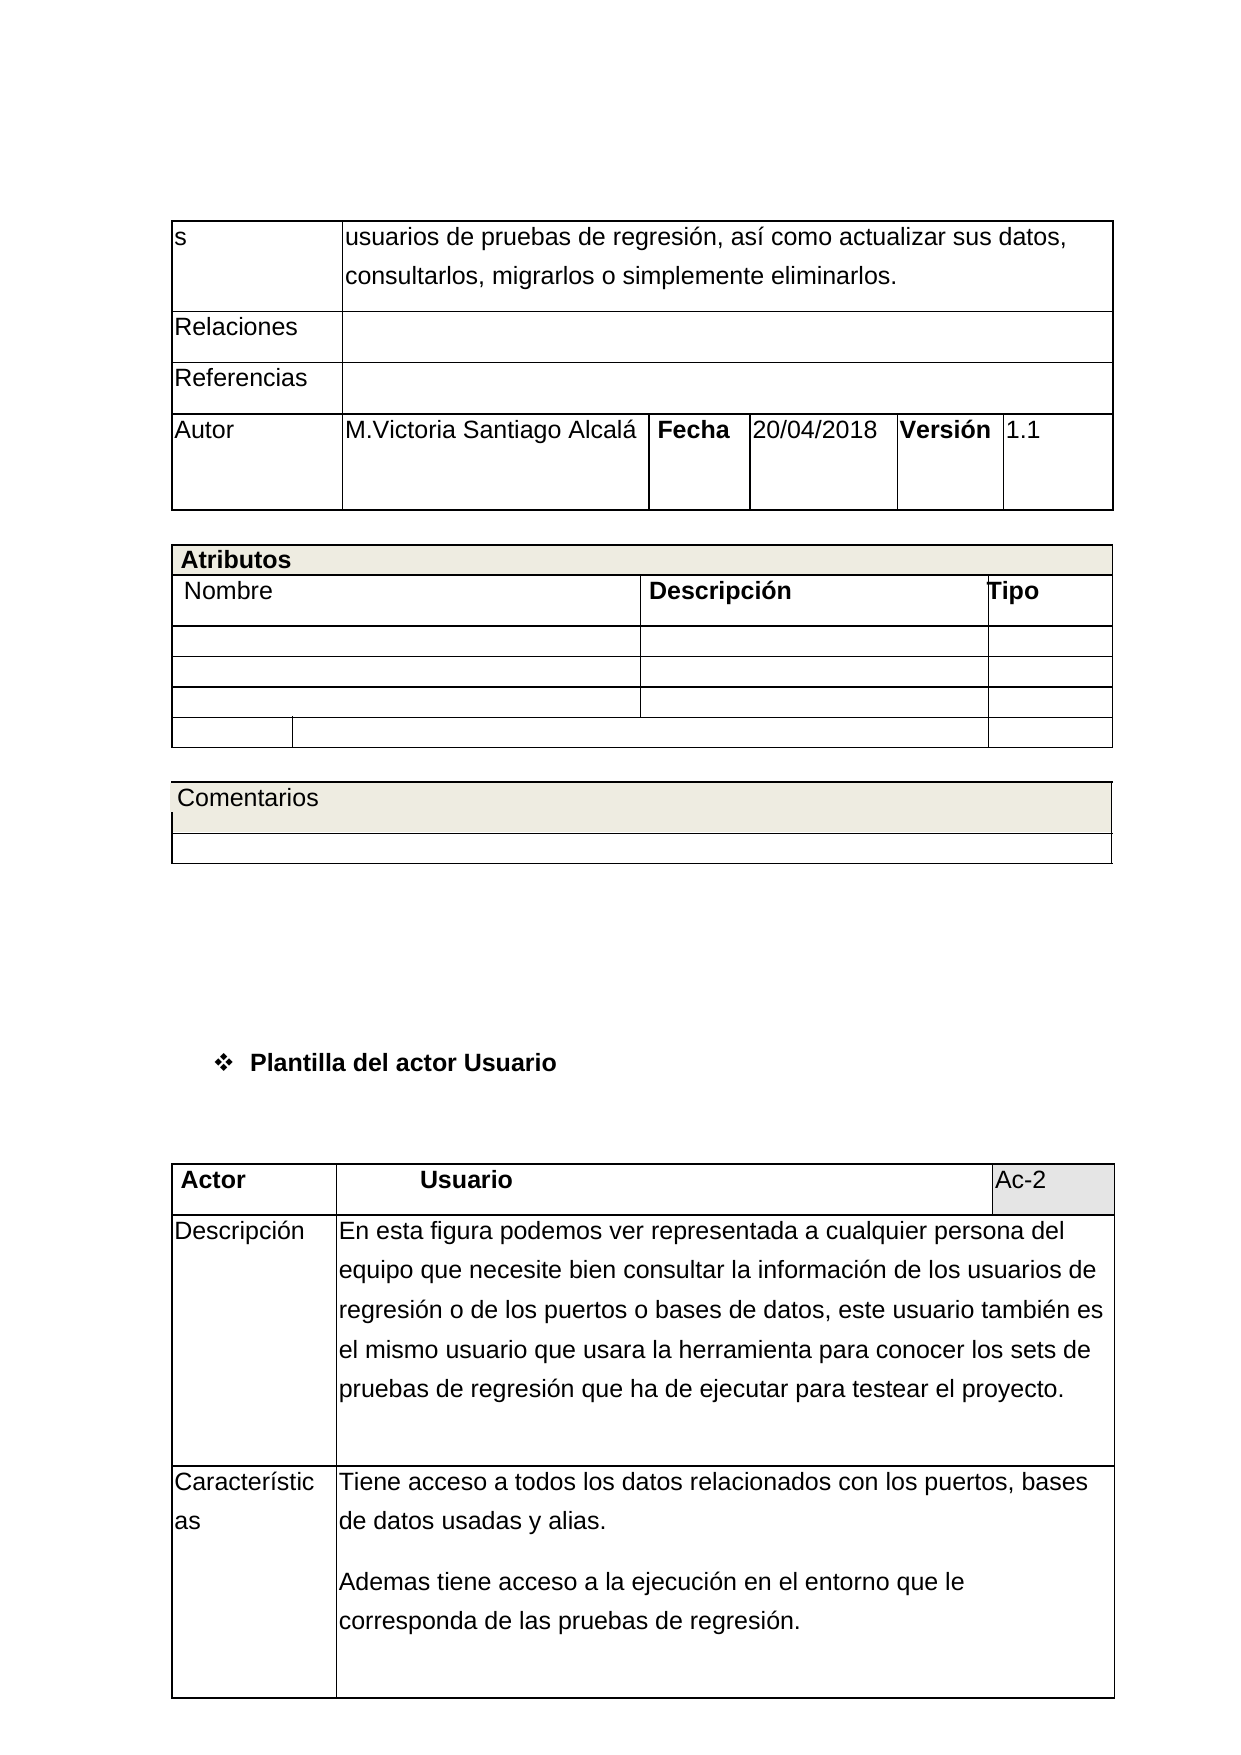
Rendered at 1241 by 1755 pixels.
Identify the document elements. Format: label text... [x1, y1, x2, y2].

table_cell Características [173, 1467, 336, 1697]
table_cell Versión [898, 415, 1003, 509]
table_cell [343, 312, 1112, 362]
table_cell Relaciones [173, 312, 342, 362]
table_cell usuarios de pruebas de regresión, así como actualizar sus datos, consultarlos, migrarlos o simplemente eliminarlos. [343, 222, 1112, 311]
table_cell [173, 834, 1111, 863]
table_cell [173, 657, 640, 686]
table_header Usuario [337, 1165, 992, 1214]
table_cell [343, 363, 1112, 413]
table_cell M.Victoria Santiago Alcalá [343, 415, 648, 509]
table_cell Descripción [641, 576, 988, 625]
subtitle Plantilla del actor Usuario [212, 1048, 1065, 1076]
table_cell [293, 718, 988, 747]
table_cell Autor [173, 415, 342, 509]
table_cell [641, 657, 988, 686]
table_cell 1.1 [1004, 415, 1112, 509]
table_cell Fecha [650, 415, 749, 509]
table_header Ac-2 [993, 1165, 1114, 1214]
table_cell Referencias [173, 363, 342, 413]
table_cell Nombre [173, 576, 640, 625]
table_header Comentarios [173, 783, 1111, 832]
table_cell [989, 718, 1112, 747]
table_cell [989, 627, 1112, 656]
table_cell [641, 688, 988, 716]
table_cell [989, 657, 1112, 686]
table_cell [641, 627, 988, 656]
table_cell [173, 627, 640, 656]
table_cell [173, 688, 640, 716]
table_cell [173, 718, 292, 747]
table_cell Tipo [989, 576, 1112, 625]
table_header Actor [173, 1165, 336, 1214]
table_cell Tiene acceso a todos los datos relacionados con los puertos, bases de datos usadas y alias. Ademas tiene acceso a la ejecución en el entorno que le corresponda de las pruebas de regresión. [337, 1467, 1114, 1697]
table_cell Descripción [173, 1216, 336, 1465]
table_cell [989, 688, 1112, 716]
table_cell s [173, 222, 342, 311]
table_cell 20/04/2018 [751, 415, 897, 509]
table_header Atributos [173, 546, 1112, 574]
table_cell En esta figura podemos ver representada a cualquier persona del equipo que necesite bien consultar la información de los usuarios de regresión o de los puertos o bases de datos, este usuario también es el mismo usuario que usara la herramienta para conocer los sets de pruebas de regresión que ha de ejecutar para testear el proyecto. [337, 1216, 1114, 1465]
